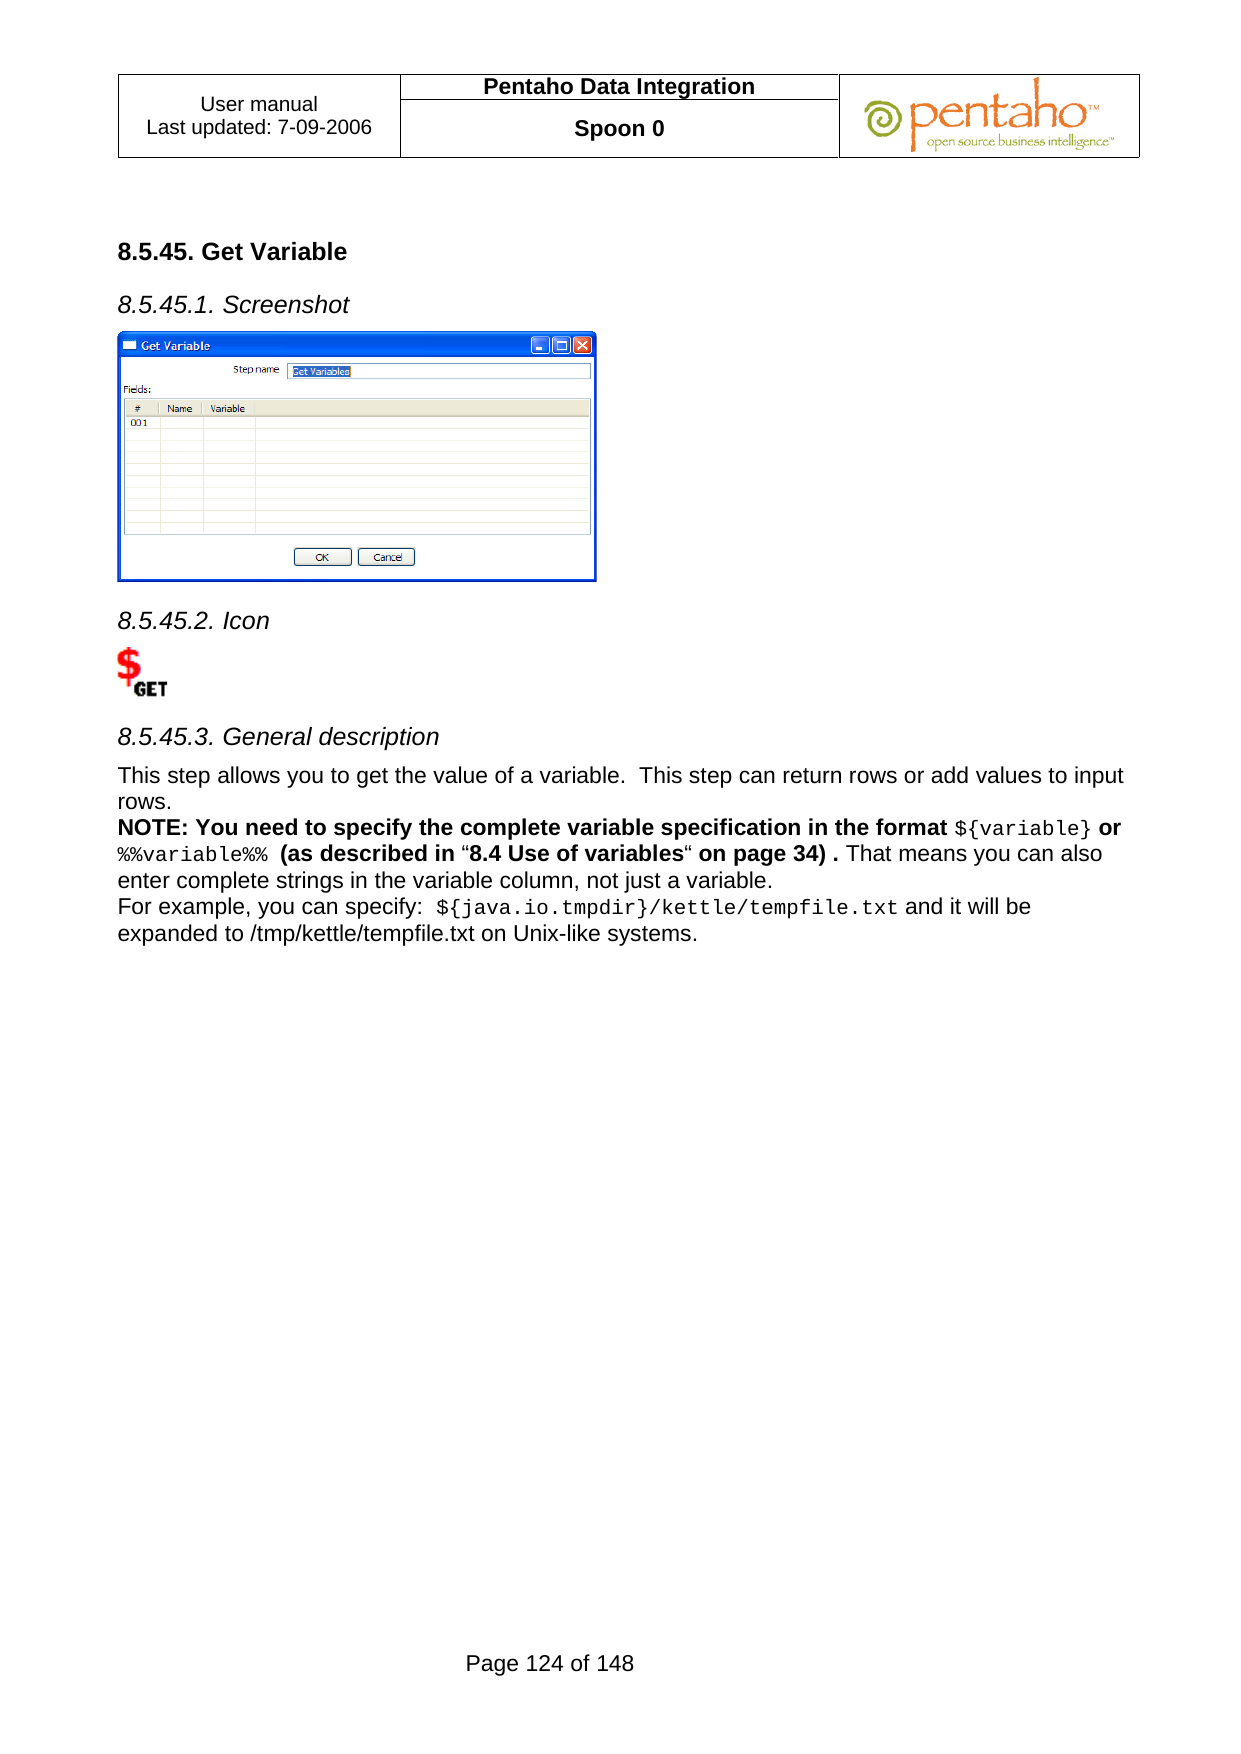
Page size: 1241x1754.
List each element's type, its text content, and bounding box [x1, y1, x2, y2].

text NOTE: You need to specify the complete variable specification in the format ${variable} or %%variable%% (as described in “8.4 Use of variables“ on page 33) . That means you can also enter complete strings in the variable column, not just a variable. [117, 814, 1137, 894]
picture [117, 331, 597, 582]
text rows. [117, 789, 1137, 814]
text For example, you can specify: ${java.io.tmpdir}/kettle/tempfile.txt and it will be expanded to /tmp/kettle/tempfile.txt on Unix-like systems. [117, 894, 1137, 946]
subtitle Icon [117, 607, 1137, 635]
text This step allows you to get the value of a variable. This step can return rows or add values to input [117, 763, 1137, 789]
picture [117, 647, 168, 698]
subtitle Get Variable [117, 238, 1137, 266]
subtitle Screenshot [117, 291, 1137, 319]
subtitle General description [117, 723, 1137, 751]
